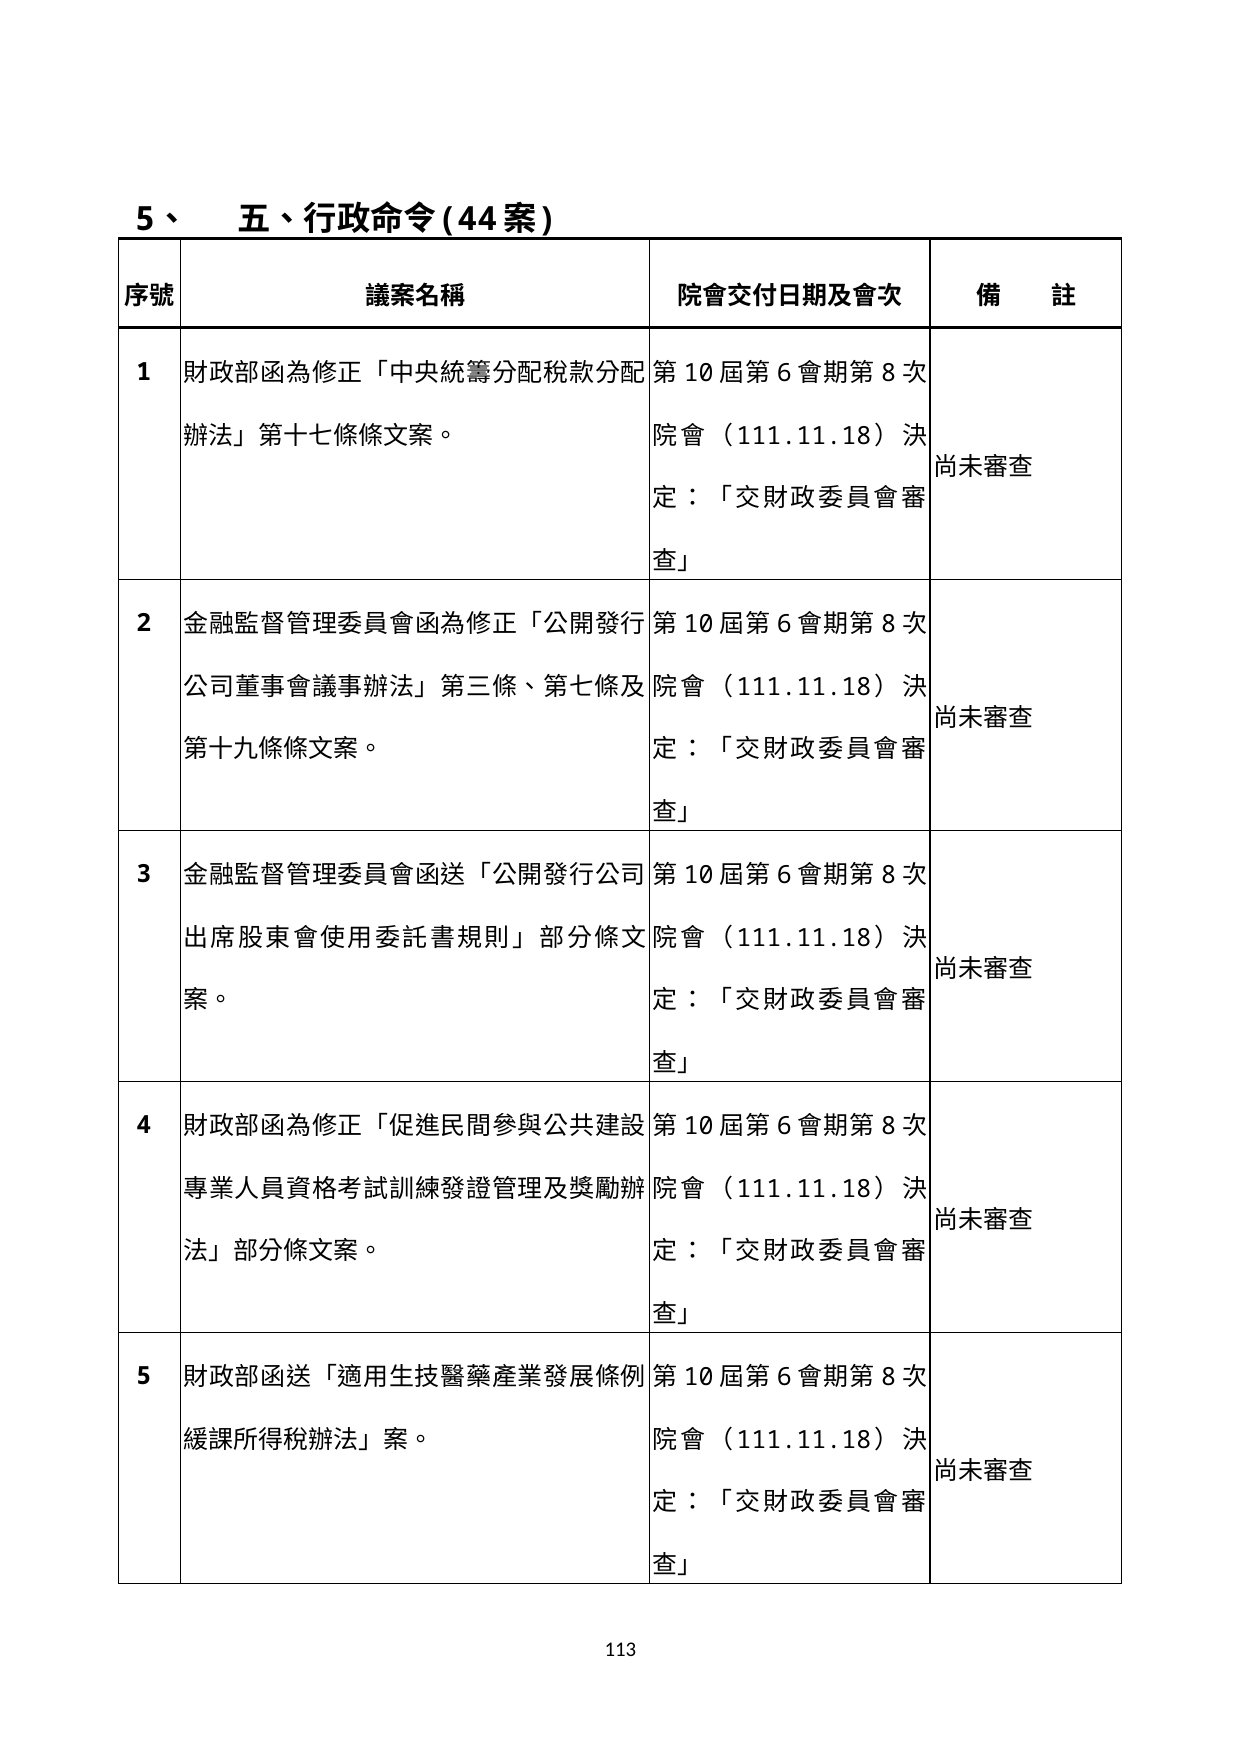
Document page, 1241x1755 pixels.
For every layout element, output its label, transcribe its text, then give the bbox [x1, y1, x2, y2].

table_cell [119, 1082, 180, 1332]
table_header 備 註 [931, 240, 1121, 326]
table_cell 金融監督管理委員會函為修正「公開發行公司董事會議事辦法」第三條、第七條及第十九條條文案。 [181, 580, 649, 830]
table_header 序號 [119, 240, 180, 326]
table_cell 第10屆第6會期第8次院會（111.11.18）決定：「交財政委員會審查」 [650, 580, 929, 830]
table_cell 金融監督管理委員會函送「公開發行公司出席股東會使用委託書規則」部分條文案。 [181, 831, 649, 1081]
table_cell 第10屆第6會期第8次院會（111.11.18）決定：「交財政委員會審查」 [650, 1333, 929, 1583]
table_cell 第10屆第6會期第8次院會（111.11.18）決定：「交財政委員會審查」 [650, 831, 929, 1081]
table_cell [119, 580, 180, 830]
table_header 院會交付日期及會次 [650, 240, 929, 326]
table_header 議案名稱 [181, 240, 649, 326]
table_cell 尚未審查 [931, 1333, 1121, 1583]
table_cell [119, 329, 180, 579]
table_cell 尚未審查 [931, 580, 1121, 830]
table_cell [119, 831, 180, 1081]
table_cell 尚未審查 [931, 329, 1121, 579]
table_cell 財政部函為修正「中央統籌分配稅款分配辦法」第十七條條文案。 [181, 329, 649, 579]
subtitle 五、行政命令(44案) [135, 175, 1120, 237]
table_cell 第10屆第6會期第8次院會（111.11.18）決定：「交財政委員會審查」 [650, 1082, 929, 1332]
table_cell 尚未審查 [931, 1082, 1121, 1332]
table_cell 第10屆第6會期第8次院會（111.11.18）決定：「交財政委員會審查」 [650, 329, 929, 579]
table_cell 財政部函送「適用生技醫藥產業發展條例緩課所得稅辦法」案。 [181, 1333, 649, 1583]
table_cell 財政部函為修正「促進民間參與公共建設專業人員資格考試訓練發證管理及獎勵辦法」部分條文案。 [181, 1082, 649, 1332]
table_cell [119, 1333, 180, 1583]
table_cell 尚未審查 [931, 831, 1121, 1081]
